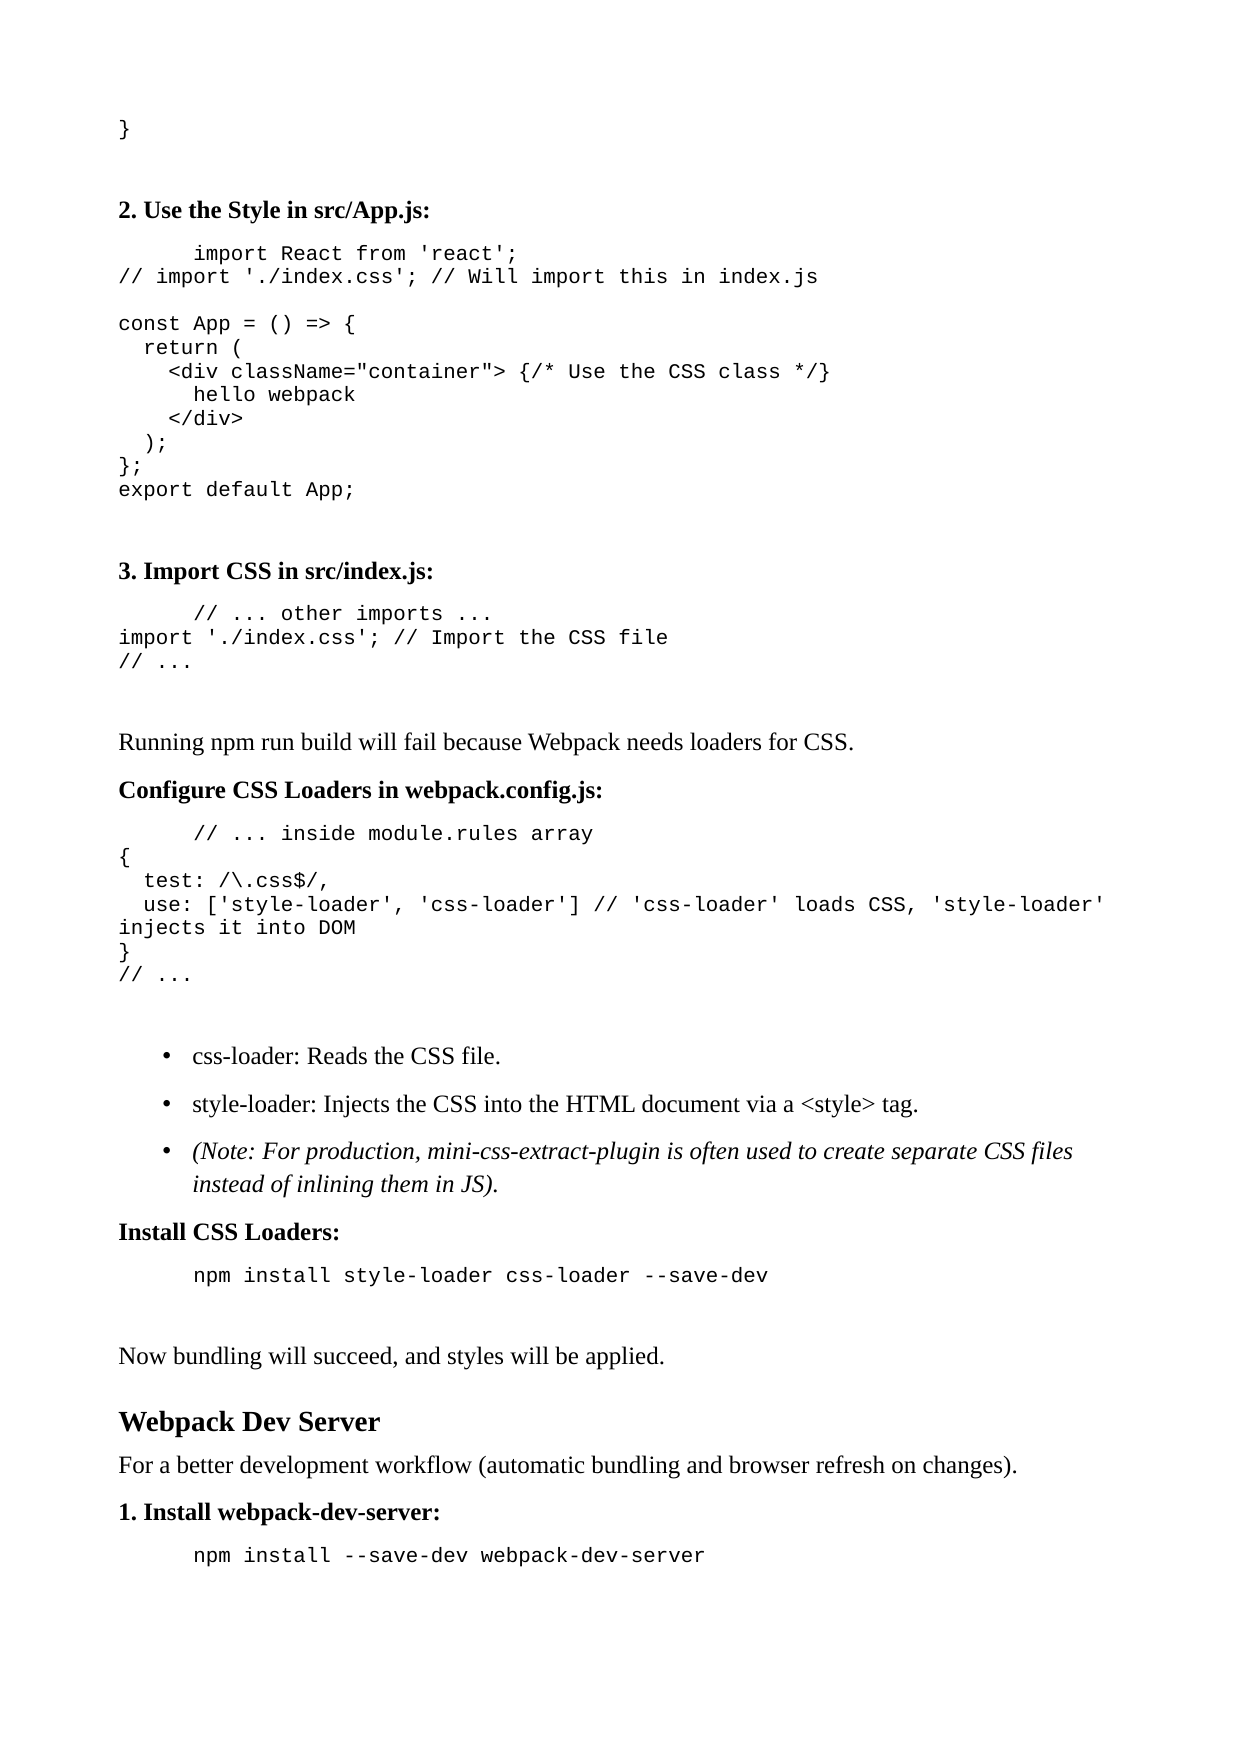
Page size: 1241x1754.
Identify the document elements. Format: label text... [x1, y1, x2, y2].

text return ( [118, 337, 1122, 361]
text 3. Import CSS in src/index.js: [118, 556, 1122, 584]
text </div> [118, 408, 1122, 432]
text npm install style-loader css-loader --save-dev [118, 1265, 1122, 1288]
text const App = () => { [118, 313, 1122, 337]
text { [118, 846, 1122, 870]
text // ... inside module.rules array [118, 823, 1122, 846]
text export default App; [118, 479, 1122, 503]
text } [118, 118, 1122, 142]
subtitle Webpack Dev Server [118, 1404, 1122, 1437]
text // import './index.css'; // Will import this in index.js [118, 266, 1122, 290]
text use: ['style-loader', 'css-loader'] // 'css-loader' loads CSS, 'style-loader' injects it into DOM [118, 893, 1122, 941]
list (Note: For production, mini-css-extract-plugin is often used to create separate CSS files instead of inlining them in JS). [162, 1136, 1122, 1198]
text 1. Install webpack-dev-server: [118, 1497, 1122, 1526]
text Install CSS Loaders: [118, 1217, 1122, 1246]
text npm install --save-dev webpack-dev-server [118, 1545, 1122, 1568]
list css-loader: Reads the CSS file. [162, 1041, 1122, 1070]
text }; [118, 455, 1122, 479]
text ); [118, 432, 1122, 455]
text } [118, 941, 1122, 964]
text Running npm run build will fail because Webpack needs loaders for CSS. [118, 727, 1122, 756]
text import './index.css'; // Import the CSS file [118, 627, 1122, 651]
text <div className="container"> {/* Use the CSS class */} [118, 361, 1122, 384]
list style-loader: Injects the CSS into the HTML document via a <style> tag. [162, 1089, 1122, 1118]
text 2. Use the Style in src/App.js: [118, 195, 1122, 224]
text Now bundling will succeed, and styles will be applied. [118, 1341, 1122, 1370]
text For a better development workflow (automatic bundling and browser refresh on changes). [118, 1450, 1122, 1478]
text // ... [118, 964, 1122, 988]
text hello webpack [118, 384, 1122, 408]
text test: /\.css$/, [118, 870, 1122, 893]
text // ... other imports ... [118, 603, 1122, 627]
text import React from 'react'; [118, 242, 1122, 266]
text // ... [118, 651, 1122, 674]
text Configure CSS Loaders in webpack.config.js: [118, 775, 1122, 804]
